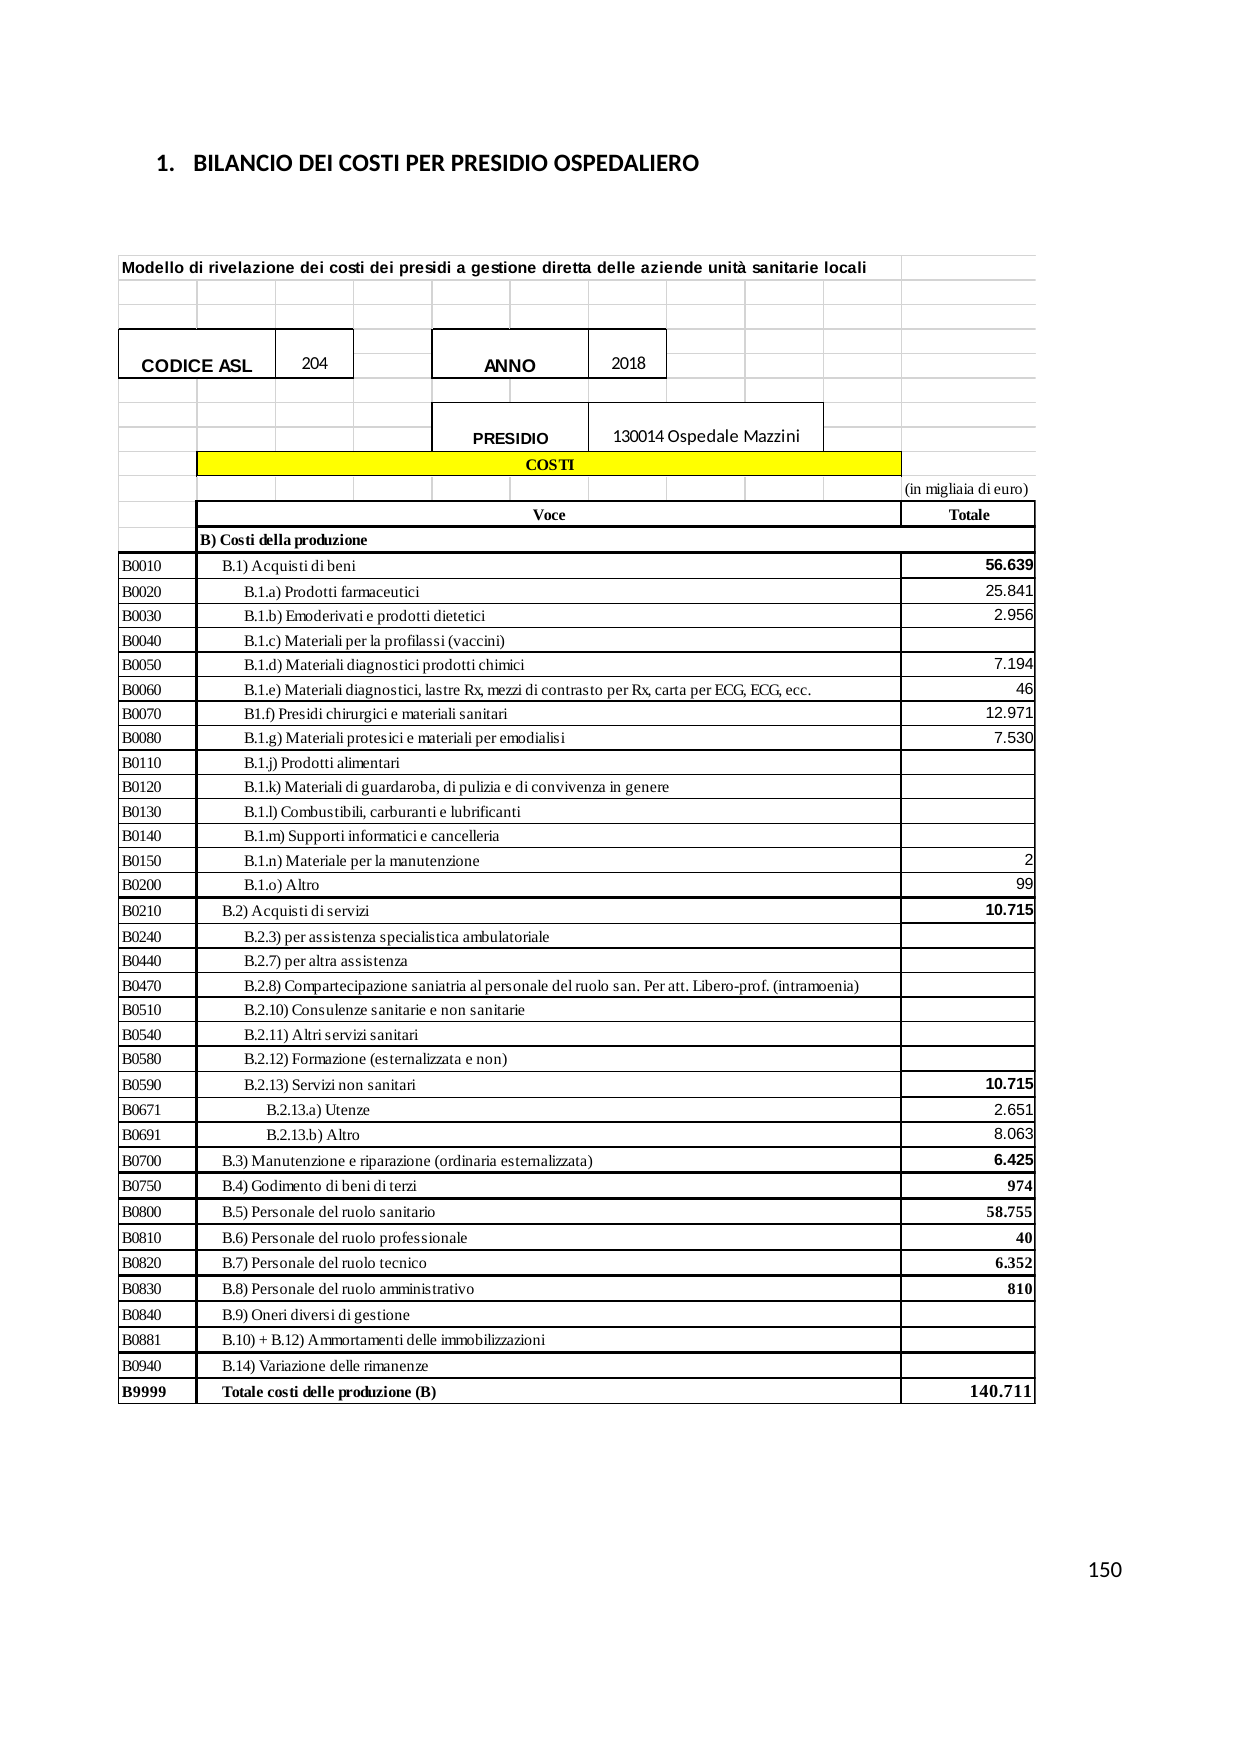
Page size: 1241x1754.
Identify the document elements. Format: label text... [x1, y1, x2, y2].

list BILANCIO DEI COSTI PER PRESIDIO OSPEDALIERO [156, 148, 1122, 178]
